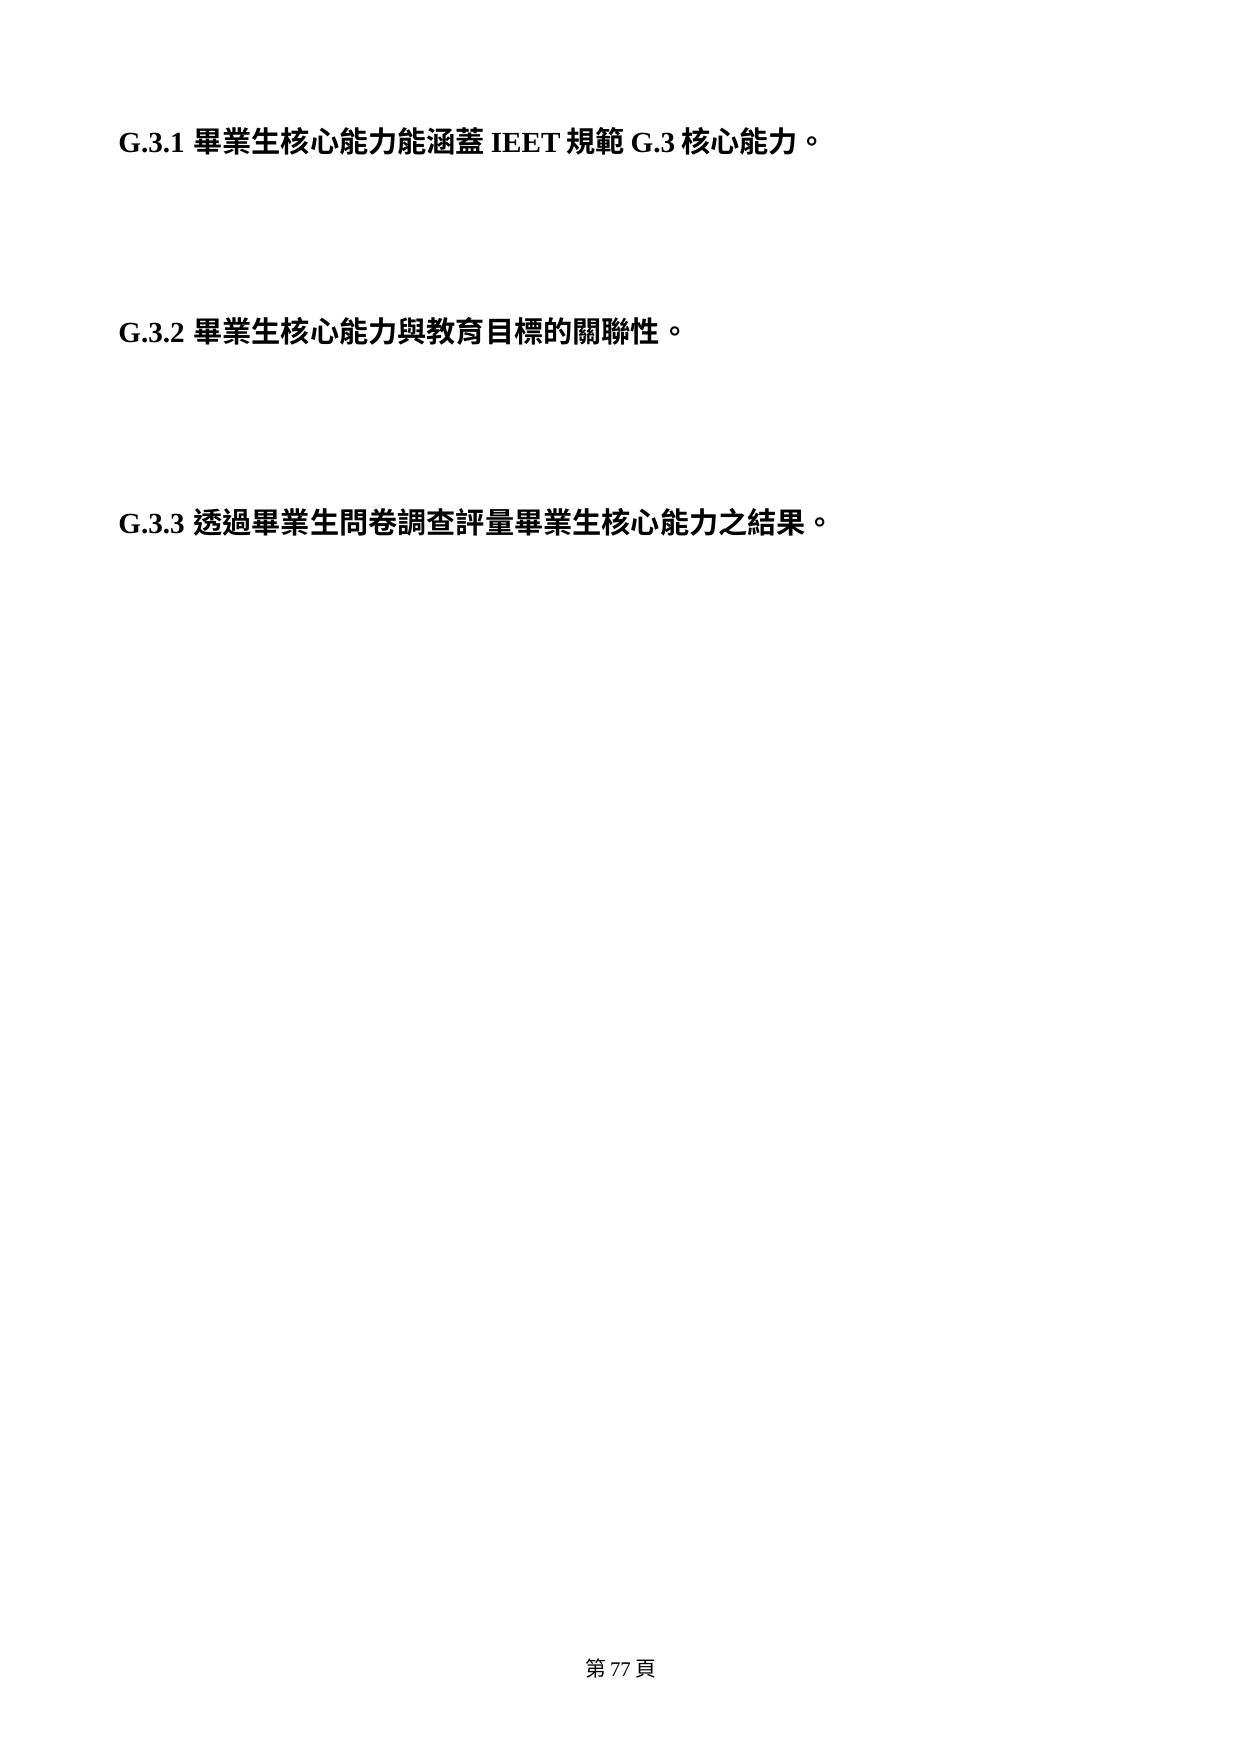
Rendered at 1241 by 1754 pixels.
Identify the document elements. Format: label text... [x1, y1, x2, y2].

text G.3.3 透過畢業生問卷調查評量畢業生核心能力之結果。 [118, 500, 1122, 542]
text G.3.1 畢業生核心能力能涵蓋IEET規範G.3核心能力。 [118, 118, 1122, 160]
text G.3.2 畢業生核心能力與教育目標的關聯性。 [118, 309, 1122, 351]
